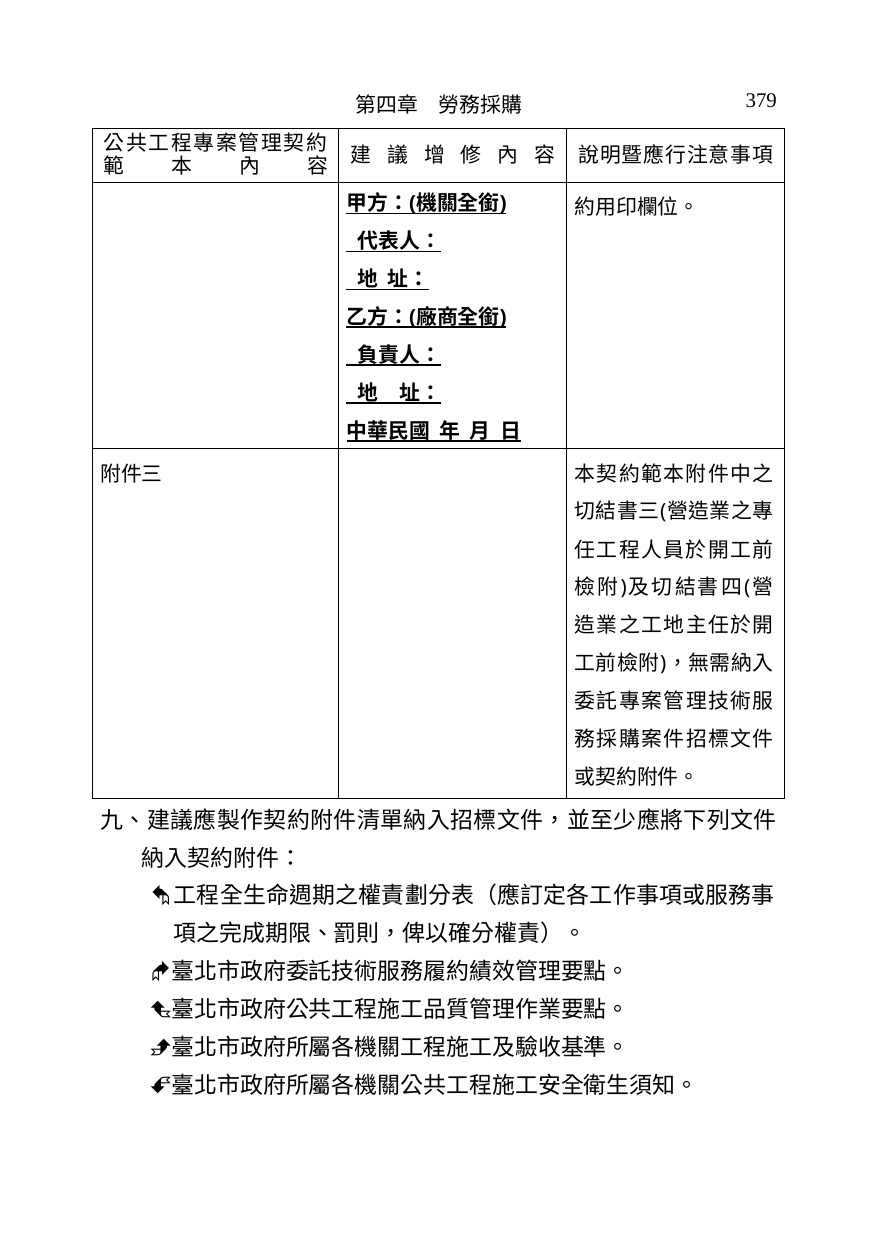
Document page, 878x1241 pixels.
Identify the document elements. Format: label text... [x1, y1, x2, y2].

text 工程全生命週期之權責劃分表（應訂定各工作事項或服務事項之完成期限、罰則，俾以確分權責）。 [150, 875, 777, 951]
table_header 公共工程專案管理契約範本內容 [93, 129, 338, 182]
table_header 說明暨應行注意事項 [567, 129, 784, 182]
table_header 建議增修內容 [339, 129, 566, 182]
table_cell 約用印欄位。 [567, 183, 784, 448]
text 臺北市政府所屬各機關工程施工及驗收基準。 [150, 1027, 777, 1064]
table_cell 甲方：(機關全銜) 代表人： 地 址： 乙方：(廠商全銜) 負責人： 地 址： 中華民國 年 月 日 [339, 183, 566, 448]
table_cell [93, 183, 338, 448]
table_cell 附件三 [93, 449, 338, 798]
text 九、建議應製作契約附件清單納入招標文件，並至少應將下列文件納入契約附件： [100, 799, 777, 875]
text 臺北市政府委託技術服務履約績效管理要點。 [150, 951, 777, 989]
text 臺北市政府所屬各機關公共工程施工安全衛生須知。 [150, 1064, 777, 1102]
table_cell [339, 449, 566, 798]
table_cell 本契約範本附件中之切結書三(營造業之專任工程人員於開工前檢附)及切結書四(營造業之工地主任於開工前檢附)，無需納入委託專案管理技術服務採購案件招標文件或契約附件。 [567, 449, 784, 798]
text 臺北市政府公共工程施工品質管理作業要點。 [150, 989, 777, 1027]
